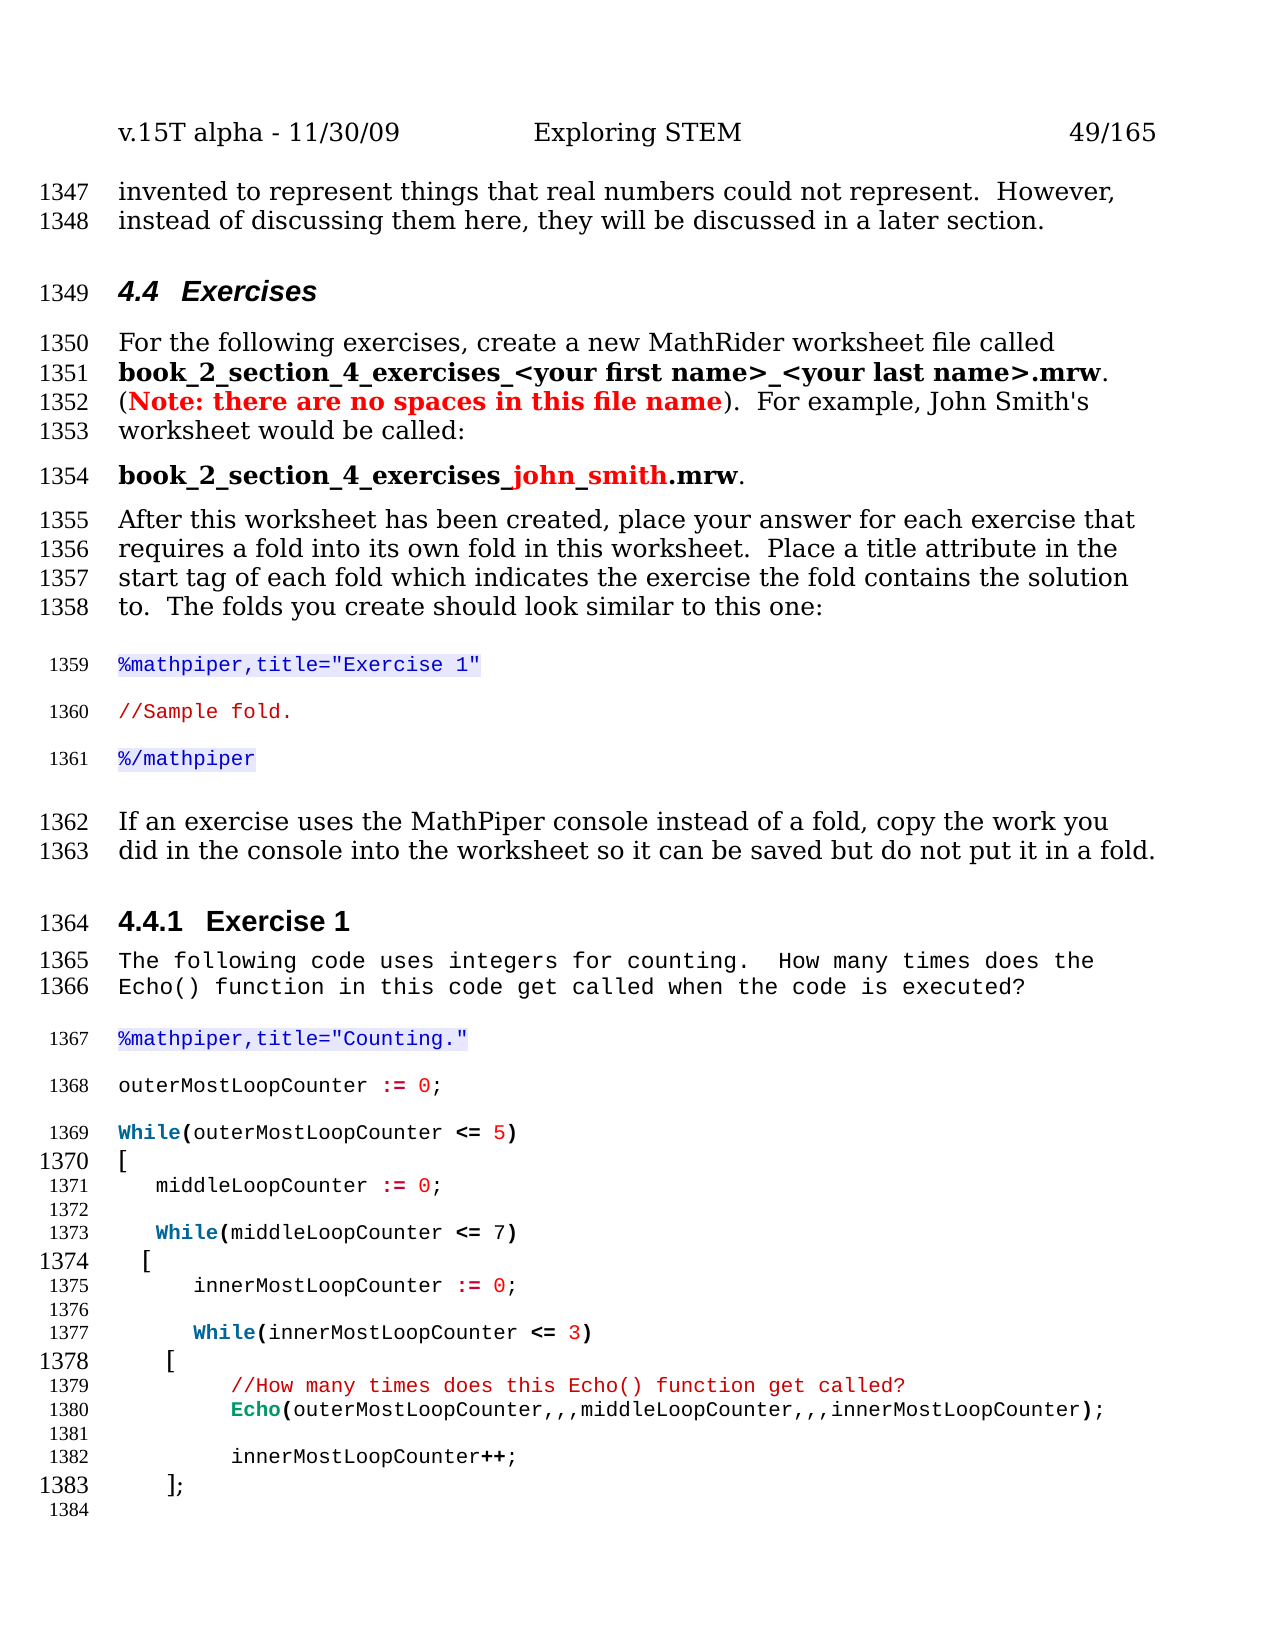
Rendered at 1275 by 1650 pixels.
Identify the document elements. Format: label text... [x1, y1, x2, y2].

text Echo(outerMostLoopCounter,,,middleLoopCounter,,,innerMostLoopCounter); [118, 1399, 1157, 1422]
text invented to represent things that real numbers could not represent. However, instead of discussing them here, they will be discussed in a later section. [118, 177, 1157, 235]
text While(innerMostLoopCounter <= 3) [118, 1322, 1157, 1346]
text %/mathpiper [118, 748, 1157, 772]
text //Sample fold. [118, 701, 1157, 725]
text %mathpiper,title="Exercise 1" [118, 654, 1157, 677]
text [ [118, 1246, 1157, 1275]
text [ [118, 1346, 1157, 1375]
text While(middleLoopCounter <= 7) [118, 1222, 1157, 1246]
text book_2_section_4_exercises_john_smith.mrw. [118, 461, 1157, 490]
text [ [118, 1146, 1157, 1175]
text %mathpiper,title="Counting." [118, 1028, 1157, 1051]
text If an exercise uses the MathPiper console instead of a fold, copy the work you did in the console into the worksheet so it can be saved but do not put it in a fold. [118, 807, 1157, 865]
text innerMostLoopCounter := 0; [118, 1275, 1157, 1299]
text middleLoopCounter := 0; [118, 1175, 1157, 1199]
text The following code uses integers for counting. How many times does the Echo() function in this code get called when the code is executed? [118, 950, 1157, 1002]
text //How many times does this Echo() function get called? [118, 1375, 1157, 1399]
text outerMostLoopCounter := 0; [118, 1075, 1157, 1098]
text While(outerMostLoopCounter <= 5) [118, 1122, 1157, 1146]
text After this worksheet has been created, place your answer for each exercise that requires a fold into its own fold in this worksheet. Place a title attribute in the start tag of each fold which indicates the exercise the fold contains the solution to. The folds you create should look similar to this one: [118, 505, 1157, 622]
text ]; [118, 1470, 1157, 1499]
subtitle Exercise 1 [118, 904, 1157, 938]
text innerMostLoopCounter++; [118, 1446, 1157, 1470]
text For the following exercises, create a new MathRider worksheet file called book_2_section_4_exercises_<your first name>_<your last name>.mrw. (Note: there are no spaces in this file name). For example, John Smith's worksheet would be called: [118, 329, 1157, 446]
subtitle Exercises [118, 274, 1157, 308]
